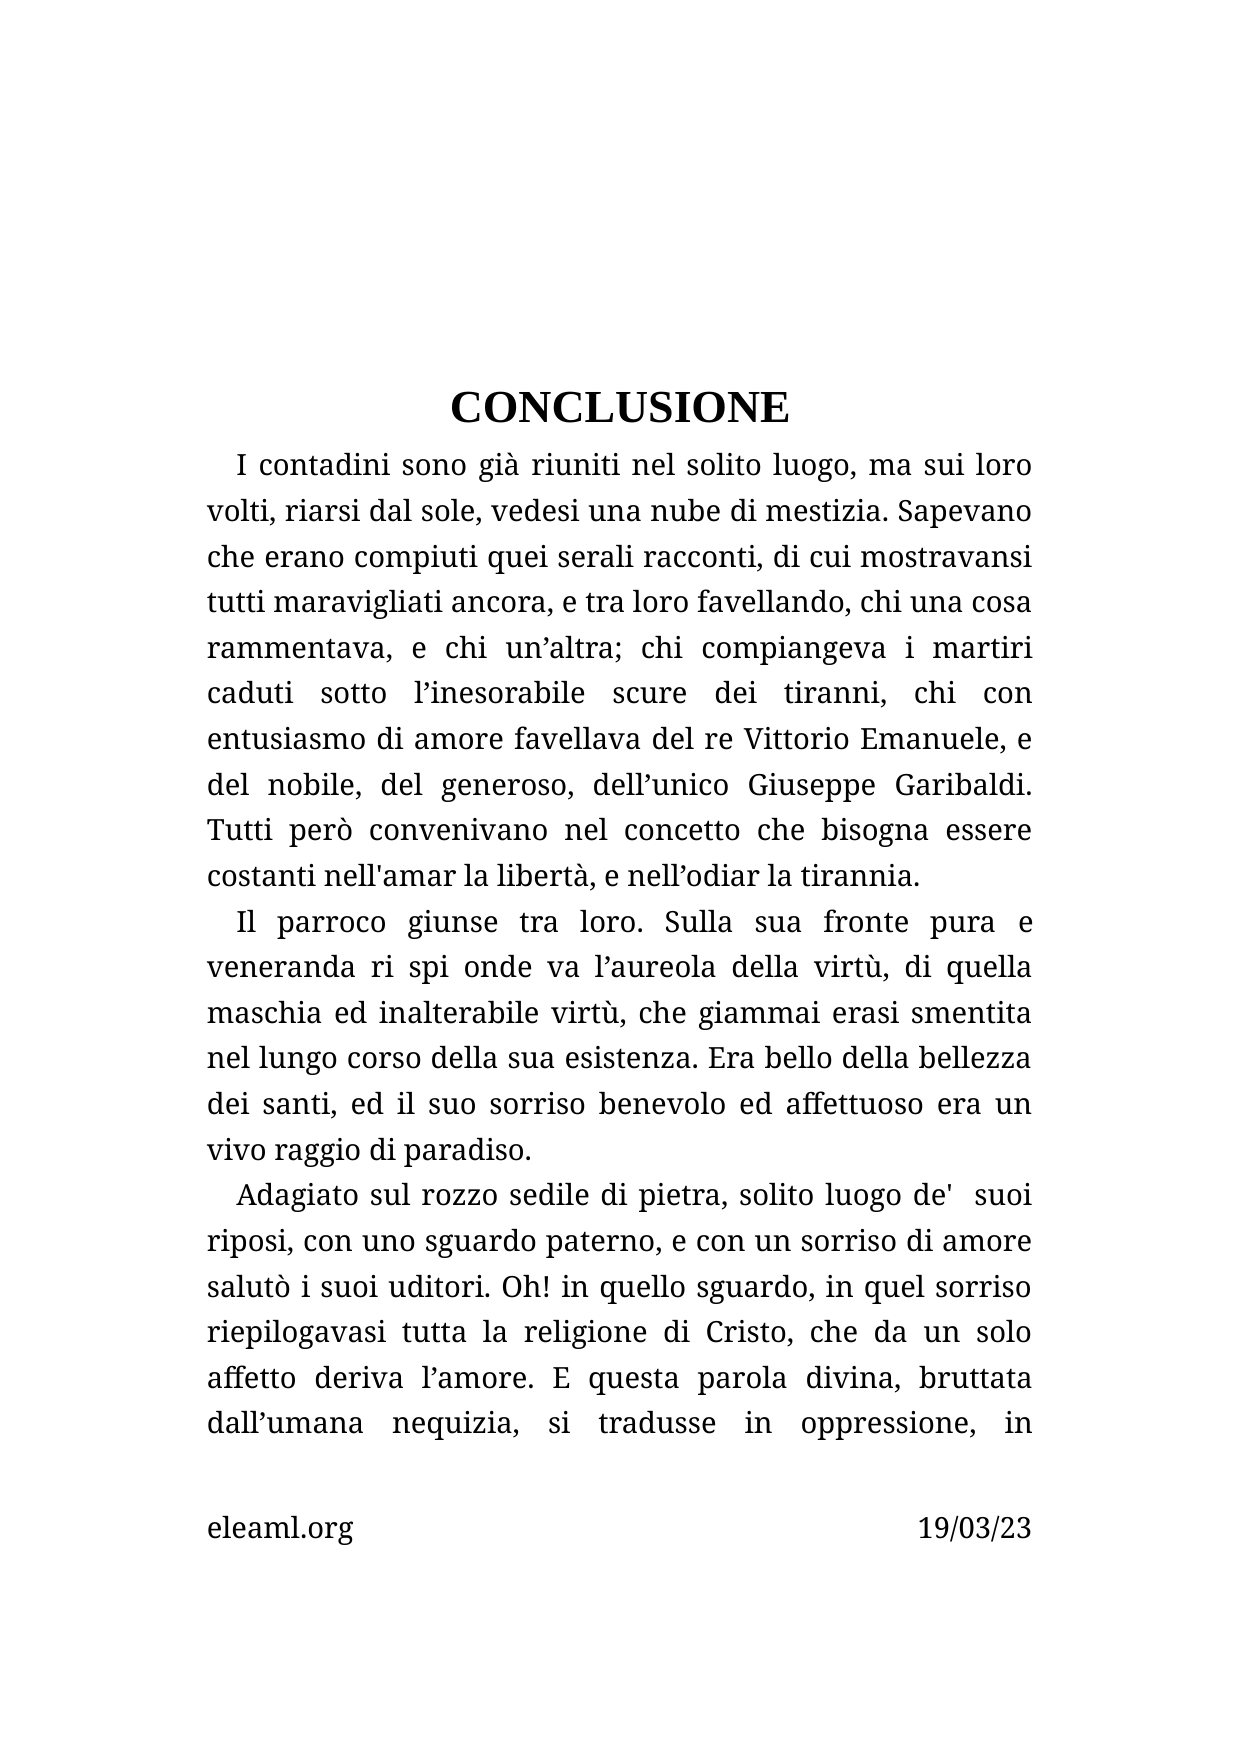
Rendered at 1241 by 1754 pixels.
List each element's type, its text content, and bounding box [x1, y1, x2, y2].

subtitle CONCLUSIONE [207, 379, 1033, 432]
text Il parroco giunse tra loro. Sulla sua fronte pura e veneranda ri spi onde va l’aureola della virtù, di quella maschia ed inalterabile virtù, che giammai erasi smentita nel lungo corso della sua esistenza. Era bello della bellezza dei santi, ed il suo sorriso benevolo ed affettuoso era un vivo raggio di paradiso. [207, 901, 1033, 1169]
text Adagiato sul rozzo sedile di pietra, solito luogo de' suoi riposi, con uno sguardo paterno, e con un sorriso di amore salutò i suoi uditori. Oh! in quello sguardo, in quel sorriso riepilogavasi tutta la religione di Cristo, che da un solo affetto deriva l’amore. E questa parola divina, bruttata dall’umana nequizia, si tradusse in oppressione, in [207, 1174, 1033, 1442]
text I contadini sono già riuniti nel solito luogo, ma sui loro volti, riarsi dal sole, vedesi una nube di mestizia. Sapevano che erano compiuti quei serali racconti, di cui mostravansi tutti maravigliati ancora, e tra loro favellando, chi una cosa rammentava, e chi un’altra; chi compiangeva i martiri caduti sotto l’inesorabile scure dei tiranni, chi con entusiasmo di amore favellava del re Vittorio Emanuele, e del nobile, del generoso, dell’unico Giuseppe Garibaldi. Tutti però convenivano nel concetto che bisogna essere costanti nell'amar la libertà, e nell’odiar la tirannia. [207, 444, 1033, 895]
